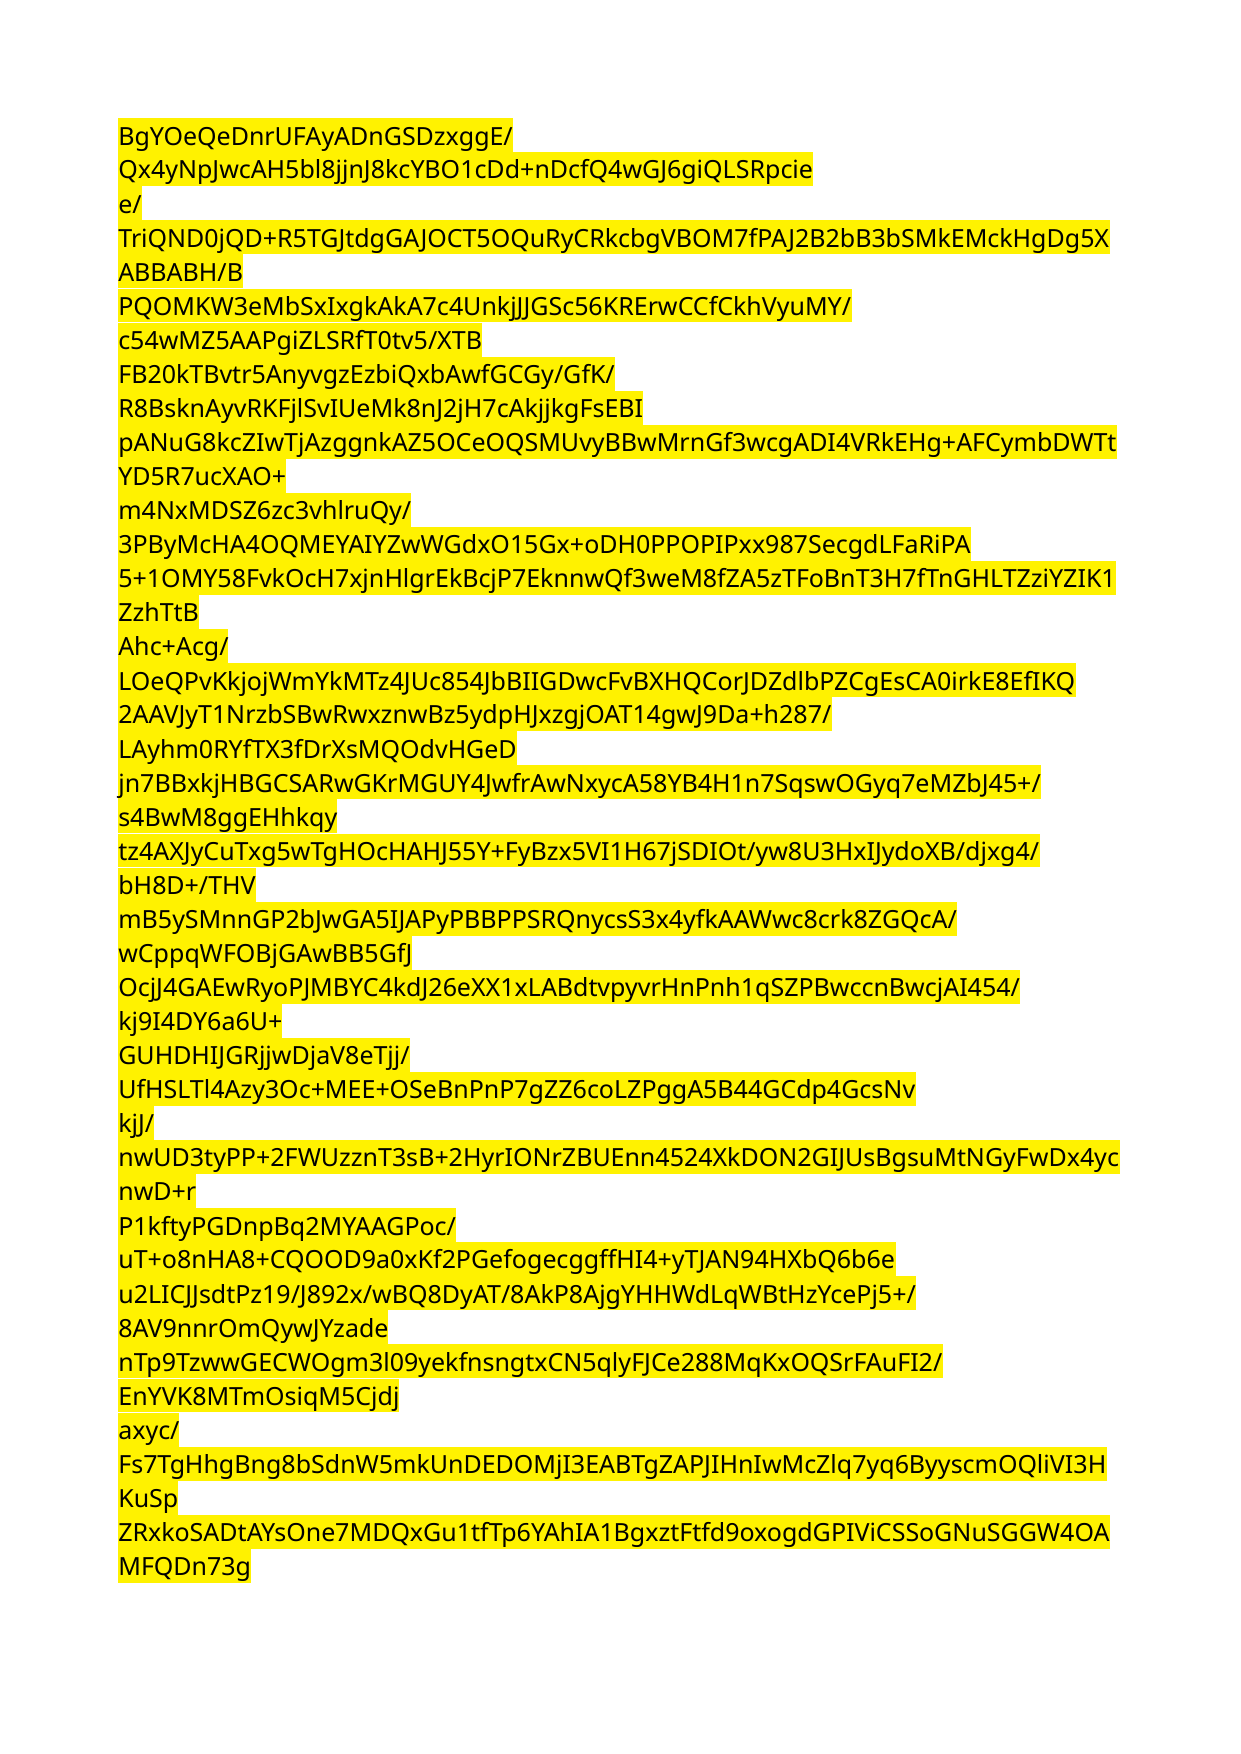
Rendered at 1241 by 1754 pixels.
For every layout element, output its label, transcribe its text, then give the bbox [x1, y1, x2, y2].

text e/TriQND0jQD+R5TGJtdgGAJOCT5OQuRyCRkcbgVBOM7fPAJ2B2bB3bSMkEMckHgDg5XABBABH/B [118, 186, 1122, 288]
text axyc/Fs7TgHhgBng8bSdnW5mkUnDEDOMjI3EABTgZAPJIHnIwMcZlq7yq6ByyscmOQliVI3HKuSp [118, 1412, 1122, 1515]
text Ahc+Acg/LOeQPvKkjojWmYkMTz4JUc854JbBIIGDwcFvBXHQCorJDZdlbPZCgEsCA0irkE8EfIKQ [118, 629, 1122, 697]
text tz4AXJyCuTxg5wTgHOcHAHJ55Y+FyBzx5VI1H67jSDIOt/yw8U3HxIJydoXB/djxg4/bH8D+/THV [118, 833, 1122, 902]
text P1kftyPGDnpBq2MYAAGPoc/uT+o8nHA8+CQOOD9a0xKf2PGefogecggffHI4+yTJAN94HXbQ6b6e [118, 1208, 1122, 1276]
text u2LICJJsdtPz19/J892x/wBQ8DyAT/8AkP8AjgYHHWdLqWBtHzYcePj5+/8AV9nnrOmQywJYzade [118, 1276, 1122, 1344]
text FB20kTBvtr5AnyvgzEzbiQxbAwfGCGy/GfK/R8BsknAyvRKFjlSvIUeMk8nJ2jH7cAkjjkgFsEBI [118, 357, 1122, 425]
text GUHDHIJGRjjwDjaV8eTjj/UfHSLTl4Azy3Oc+MEE+OSeBnPnP7gZZ6coLZPggA5B44GCdp4GcsNv [118, 1038, 1122, 1106]
text 5+1OMY58FvkOcH7xjnHlgrEkBcjP7EknnwQf3weM8fZA5zTFoBnT3H7fTnGHLTZziYZIK1ZzhTtB [118, 561, 1122, 629]
text mB5ySMnnGP2bJwGA5IJAPyPBBPPSRQnycsS3x4yfkAAWwc8crk8ZGQcA/wCppqWFOBjGAwBB5GfJ [118, 902, 1122, 970]
text OcjJ4GAEwRyoPJMBYC4kdJ26eXX1xLABdtvpyvrHnPnh1qSZPBwccnBwcjAI454/kj9I4DY6a6U+ [118, 970, 1122, 1038]
text m4NxMDSZ6zc3vhlruQy/3PByMcHA4OQMEYAIYZwWGdxO15Gx+oDH0PPOPIPxx987SecgdLFaRiPA [118, 493, 1122, 561]
text PQOMKW3eMbSxIxgkAkA7c4UnkjJJGSc56KRErwCCfCkhVyuMY/c54wMZ5AAPgiZLSRfT0tv5/XTB [118, 288, 1122, 357]
text pANuG8kcZIwTjAzggnkAZ5OCeOQSMUvyBBwMrnGf3wcgADI4VRkEHg+AFCymbDWTtYD5R7ucXAO+ [118, 425, 1122, 493]
text BgYOeQeDnrUFAyADnGSDzxggE/Qx4yNpJwcAH5bl8jjnJ8kcYBO1cDd+nDcfQ4wGJ6giQLSRpcie [118, 118, 1122, 186]
text nTp9TzwwGECWOgm3l09yekfnsngtxCN5qlyFJCe288MqKxOQSrFAuFI2/EnYVK8MTmOsiqM5Cjdj [118, 1344, 1122, 1412]
text ZRxkoSADtAYsOne7MDQxGu1tfTp6YAhIA1BgxztFtfd9oxogdGPIViCSSoGNuSGGW4OAMFQDn73g [118, 1515, 1122, 1583]
text jn7BBxkjHBGCSARwGKrMGUY4JwfrAwNxycA58YB4H1n7SqswOGyq7eMZbJ45+/s4BwM8ggEHhkqy [118, 765, 1122, 833]
text kjJ/nwUD3tyPP+2FWUzznT3sB+2HyrIONrZBUEnn4524XkDON2GIJUsBgsuMtNGyFwDx4ycnwD+r [118, 1106, 1122, 1208]
text 2AAVJyT1NrzbSBwRwxznwBz5ydpHJxzgjOAT14gwJ9Da+h287/LAyhm0RYfTX3fDrXsMQOdvHGeD [118, 697, 1122, 765]
